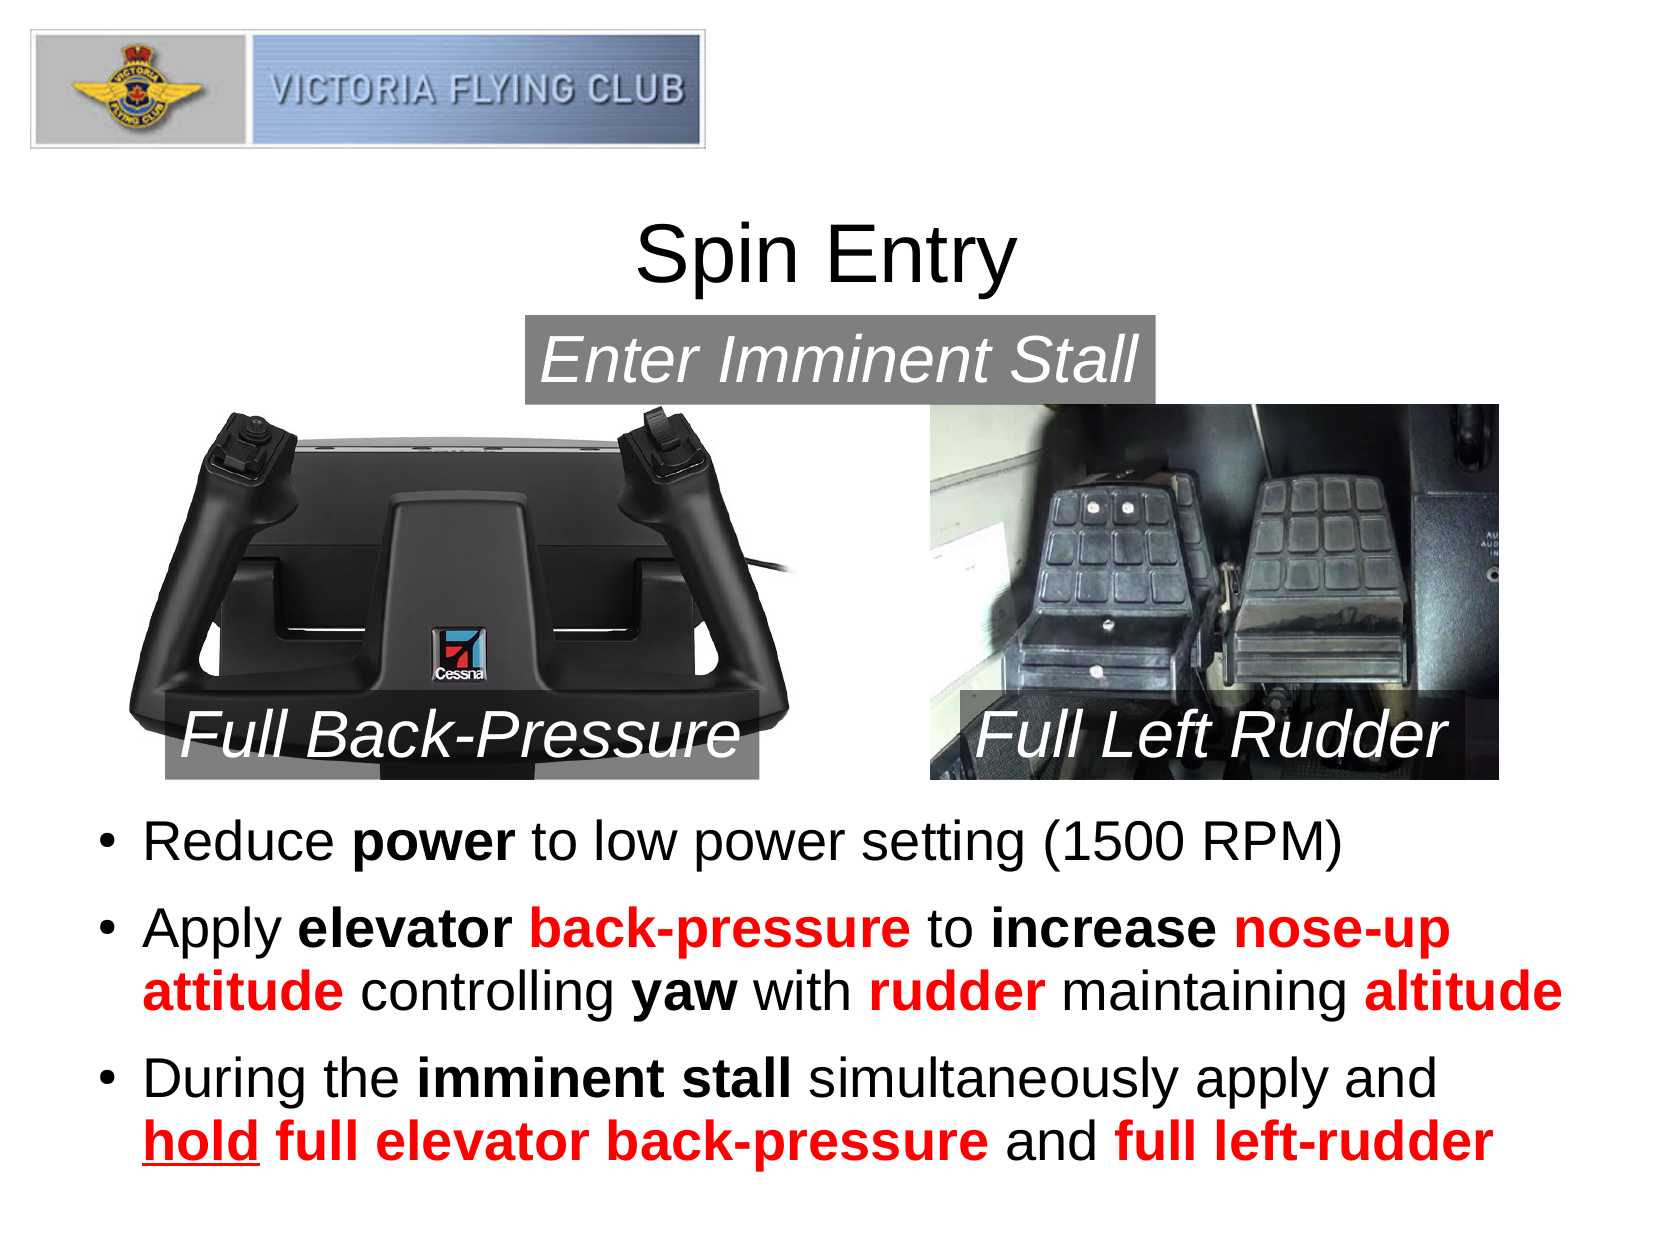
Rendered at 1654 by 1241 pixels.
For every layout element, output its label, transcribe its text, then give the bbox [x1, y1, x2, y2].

text_box Full Left Rudder [960, 690, 1466, 780]
text_box Full Back-Pressure [165, 690, 760, 780]
picture [930, 404, 1499, 781]
picture [120, 404, 797, 781]
list Reduce power to low power setting (1500 RPM) Apply elevator back-pressure to increase nose-up attitude controlling yaw with rudder maintaining altitude During the imminent stall simultaneously apply and hold full elevator back-pressure and full left-rudder [82, 810, 1571, 1201]
picture [30, 29, 706, 149]
title Spin Entry [82, 150, 1571, 358]
text_box Enter Imminent Stall [525, 315, 1156, 405]
